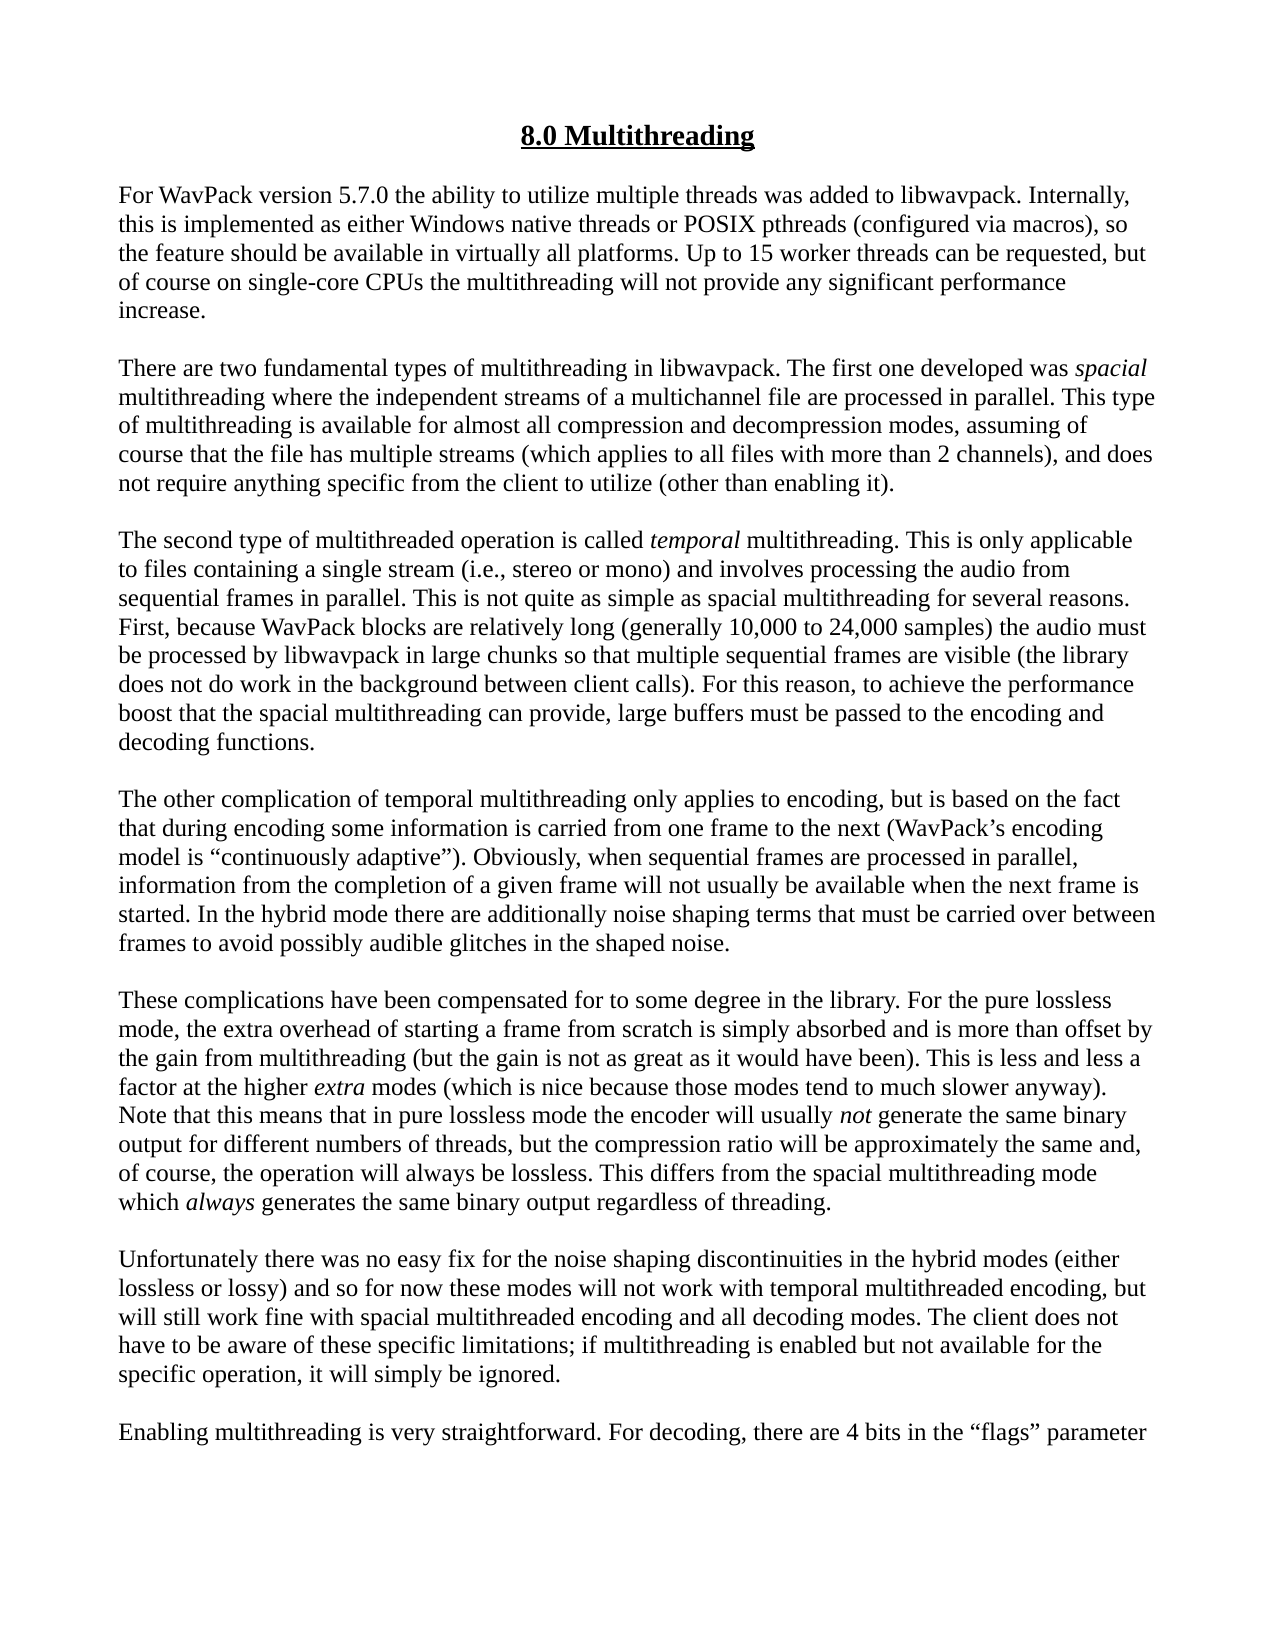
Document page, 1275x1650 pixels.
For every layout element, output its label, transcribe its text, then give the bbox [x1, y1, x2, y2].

text For WavPack version 5.7.0 the ability to utilize multiple threads was added to libwavpack. Internally, this is implemented as either Windows native threads or POSIX pthreads (configured via macros), so the feature should be available in virtually all platforms. Up to 15 worker threads can be requested, but of course on single-core CPUs the multithreading will not provide any significant performance increase. [118, 180, 1157, 324]
text Enabling multithreading is very straightforward. For decoding, there are 4 bits in the “flags” parameter [118, 1417, 1157, 1445]
text Unfortunately there was no easy fix for the noise shaping discontinuities in the hybrid modes (either lossless or lossy) and so for now these modes will not work with temporal multithreaded encoding, but will still work fine with spacial multithreaded encoding and all decoding modes. The client does not have to be aware of these specific limitations; if multithreading is enabled but not available for the specific operation, it will simply be ignored. [118, 1244, 1157, 1388]
text These complications have been compensated for to some degree in the library. For the pure lossless mode, the extra overhead of starting a frame from scratch is simply absorbed and is more than offset by the gain from multithreading (but the gain is not as great as it would have been). This is less and less a factor at the higher extra modes (which is nice because those modes tend to much slower anyway). Note that this means that in pure lossless mode the encoder will usually not generate the same binary output for different numbers of threads, but the compression ratio will be approximately the same and, of course, the operation will always be lossless. This differs from the spacial multithreading mode which always generates the same binary output regardless of threading. [118, 985, 1157, 1215]
text The second type of multithreaded operation is called temporal multithreading. This is only applicable to files containing a single stream (i.e., stereo or mono) and involves processing the audio from sequential frames in parallel. This is not quite as simple as spacial multithreading for several reasons. First, because WavPack blocks are relatively long (generally 10,000 to 24,000 samples) the audio must be processed by libwavpack in large chunks so that multiple sequential frames are visible (the library does not do work in the background between client calls). For this reason, to achieve the performance boost that the spacial multithreading can provide, large buffers must be passed to the encoding and decoding functions. [118, 525, 1157, 755]
text 8.0 Multithreading [118, 118, 1157, 152]
text There are two fundamental types of multithreading in libwavpack. The first one developed was spacial multithreading where the independent streams of a multichannel file are processed in parallel. This type of multithreading is available for almost all compression and decompression modes, assuming of course that the file has multiple streams (which applies to all files with more than 2 channels), and does not require anything specific from the client to utilize (other than enabling it). [118, 353, 1157, 497]
text The other complication of temporal multithreading only applies to encoding, but is based on the fact that during encoding some information is carried from one frame to the next (WavPack’s encoding model is “continuously adaptive”). Obviously, when sequential frames are processed in parallel, information from the completion of a given frame will not usually be available when the next frame is started. In the hybrid mode there are additionally noise shaping terms that must be carried over between frames to avoid possibly audible glitches in the shaped noise. [118, 784, 1157, 957]
